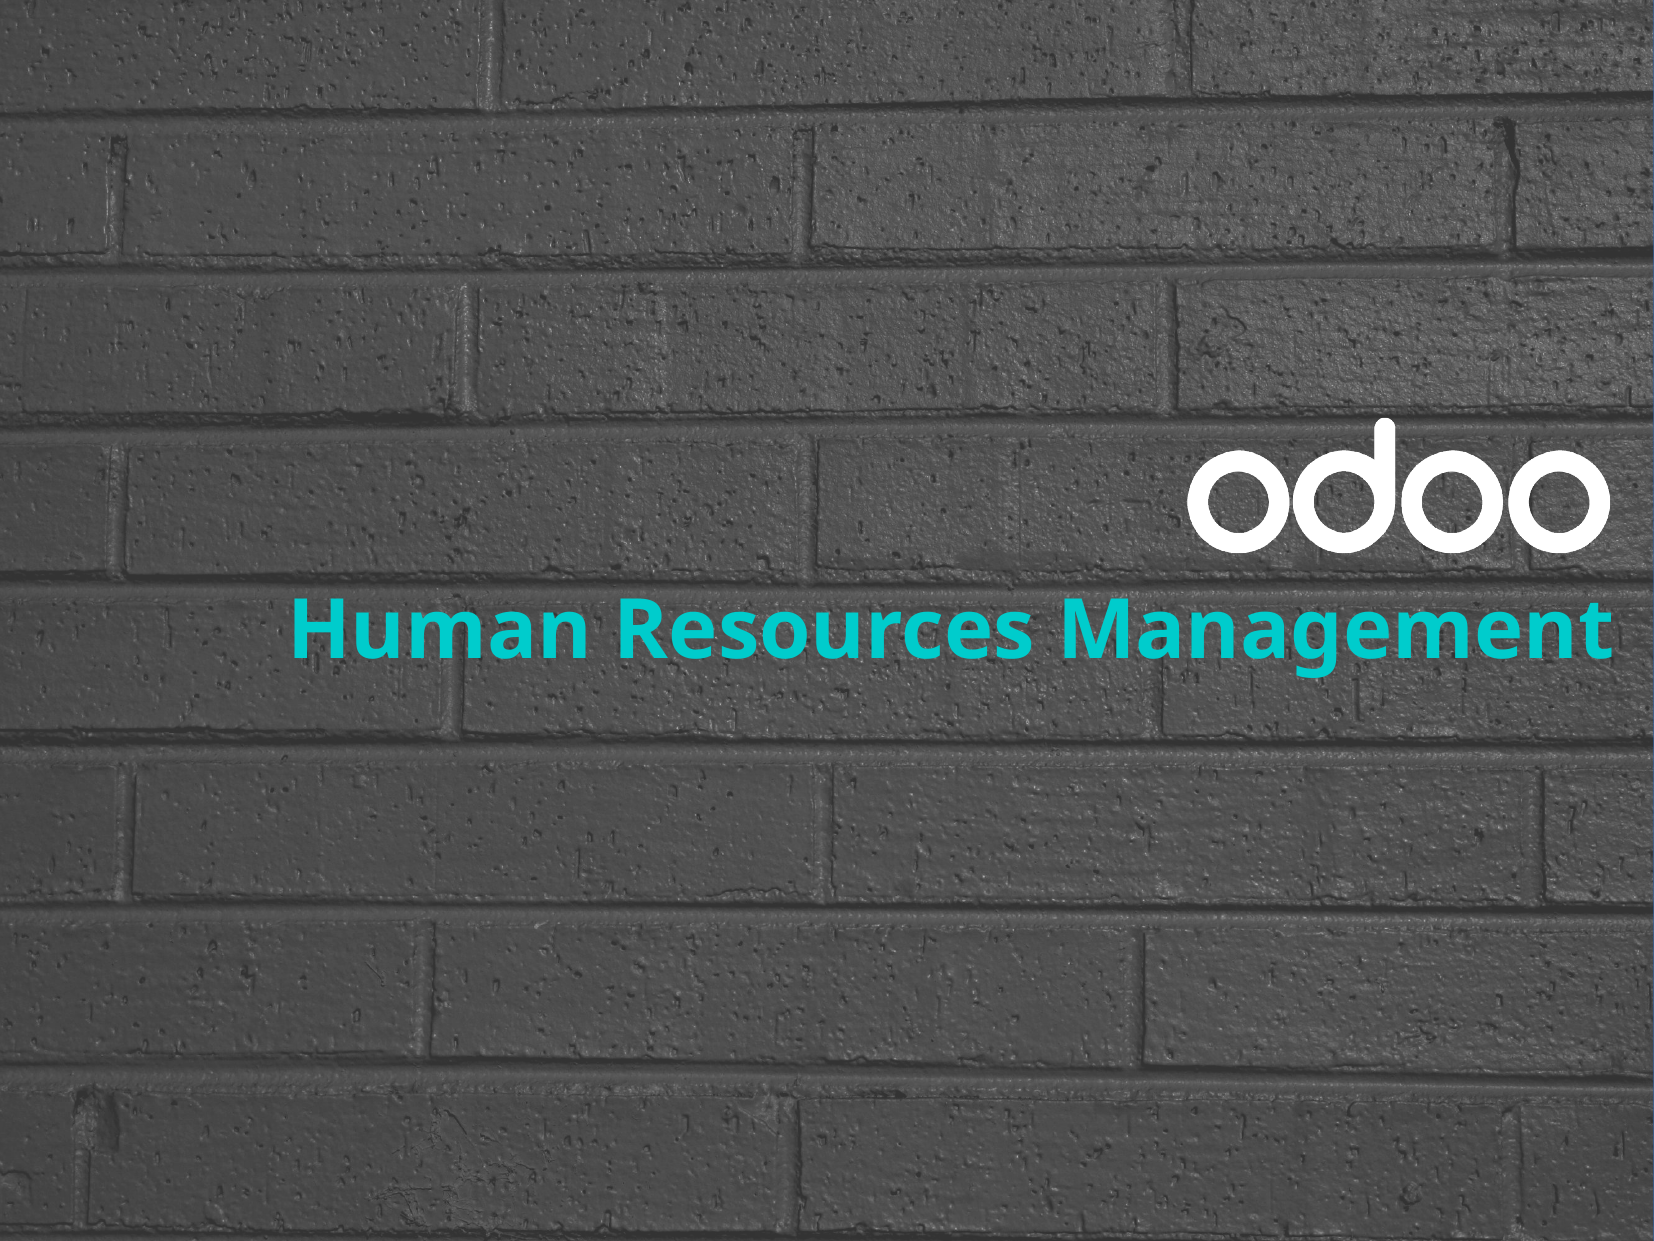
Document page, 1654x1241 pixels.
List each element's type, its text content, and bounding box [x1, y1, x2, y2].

picture [0, 0, 1654, 1241]
text_box Human Resources Management [35, 562, 1630, 845]
